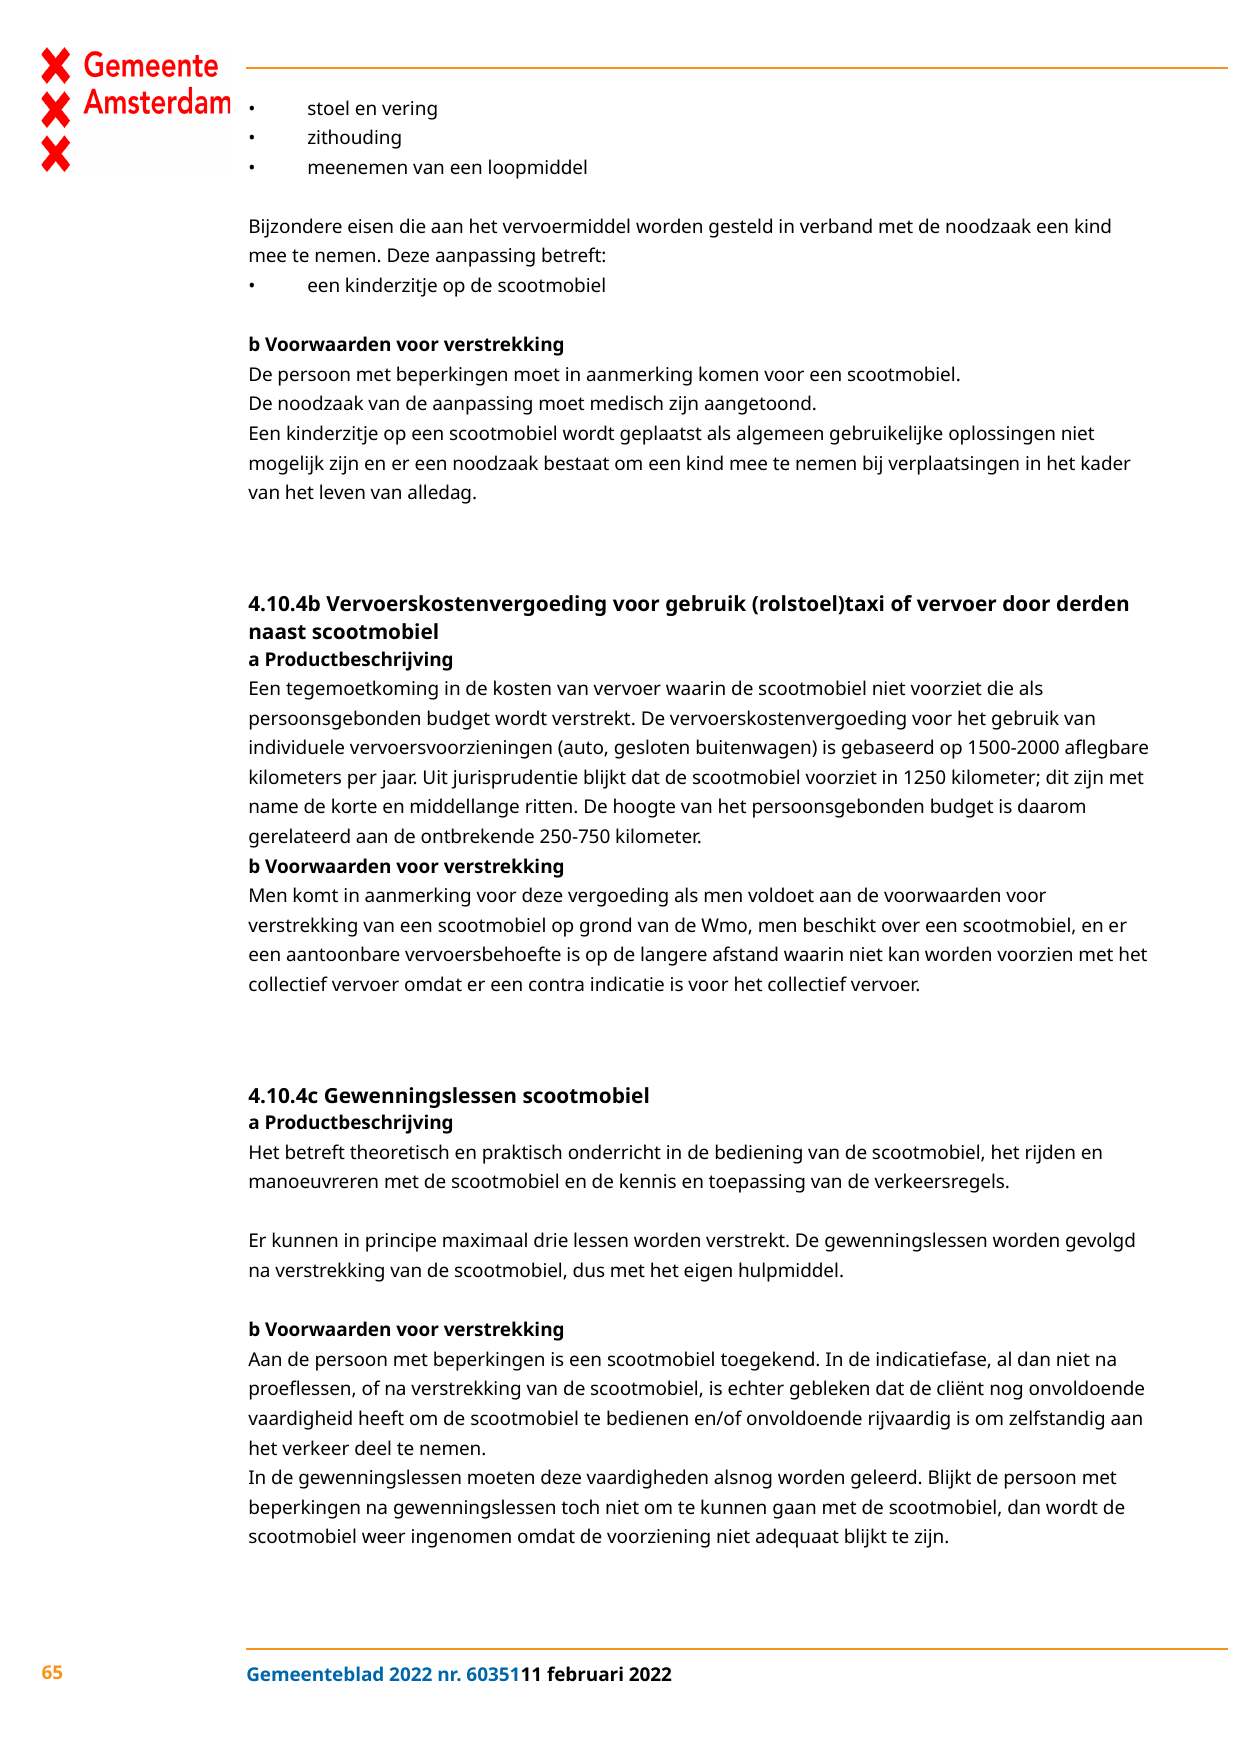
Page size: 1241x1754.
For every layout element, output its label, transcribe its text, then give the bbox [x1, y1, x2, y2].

text b Voorwaarden voor verstrekking [248, 853, 1152, 879]
list meenemen van een loopmiddel [248, 154, 1152, 180]
text Men komt in aanmerking voor deze vergoeding als men voldoet aan de voorwaarden voor verstrekking van een scootmobiel op grond van de Wmo, men beschikt over een scootmobiel, en er een aantoonbare vervoersbehoefte is op de langere afstand waarin niet kan worden voorzien met het collectief vervoer omdat er een contra indicatie is voor het collectief vervoer. [248, 882, 1152, 997]
text Een tegemoetkoming in de kosten van vervoer waarin de scootmobiel niet voorziet die als persoonsgebonden budget wordt verstrekt. De vervoerskostenvergoeding voor het gebruik van individuele vervoersvoorzieningen (auto, gesloten buitenwagen) is gebaseerd op 1500-2000 aflegbare kilometers per jaar. Uit jurisprudentie blijkt dat de scootmobiel voorziet in 1250 kilometer; dit zijn met name de korte en middellange ritten. De hoogte van het persoonsgebonden budget is daarom gerelateerd aan de ontbrekende 250-750 kilometer. [248, 675, 1152, 849]
picture [41, 47, 231, 172]
text b Voorwaarden voor verstrekking [248, 1316, 1152, 1342]
text Bijzondere eisen die aan het vervoermiddel worden gesteld in verband met de noodzaak een kind mee te nemen. Deze aanpassing betreft: [248, 213, 1152, 268]
text Het betreft theoretisch en praktisch onderricht in de bediening van de scootmobiel, het rijden en manoeuvreren met de scootmobiel en de kennis en toepassing van de verkeersregels. [248, 1139, 1152, 1194]
text 4.10.4b Vervoerskostenvergoeding voor gebruik (rolstoel)taxi of vervoer door derden naast scootmobiel [248, 589, 1152, 646]
list stoel en vering [248, 95, 1152, 121]
text Een kinderzitje op een scootmobiel wordt geplaatst als algemeen gebruikelijke oplossingen niet mogelijk zijn en er een noodzaak bestaat om een kind mee te nemen bij verplaatsingen in het kader van het leven van alledag. [248, 420, 1152, 505]
text Aan de persoon met beperkingen is een scootmobiel toegekend. In de indicatiefase, al dan niet na proeflessen, of na verstrekking van de scootmobiel, is echter gebleken dat de cliënt nog onvoldoende vaardigheid heeft om de scootmobiel te bedienen en/of onvoldoende rijvaardig is om zelfstandig aan het verkeer deel te nemen. [248, 1346, 1152, 1460]
text b Voorwaarden voor verstrekking [248, 331, 1152, 357]
text De noodzaak van de aanpassing moet medisch zijn aangetoond. [248, 391, 1152, 416]
text 4.10.4c Gewenningslessen scootmobiel [248, 1081, 1152, 1109]
text In de gewenningslessen moeten deze vaardigheden alsnog worden geleerd. Blijkt de persoon met beperkingen na gewenningslessen toch niet om te kunnen gaan met de scootmobiel, dan wordt de scootmobiel weer ingenomen omdat de voorziening niet adequaat blijkt te zijn. [248, 1464, 1152, 1549]
text a Productbeschrijving [248, 1109, 1152, 1135]
text De persoon met beperkingen moet in aanmerking komen voor een scootmobiel. [248, 361, 1152, 387]
text Er kunnen in principe maximaal drie lessen worden verstrekt. De gewenningslessen worden gevolgd na verstrekking van de scootmobiel, dus met het eigen hulpmiddel. [248, 1228, 1152, 1283]
list zithouding [248, 124, 1152, 150]
list een kinderzitje op de scootmobiel [248, 272, 1152, 298]
text a Productbeschrijving [248, 646, 1152, 672]
